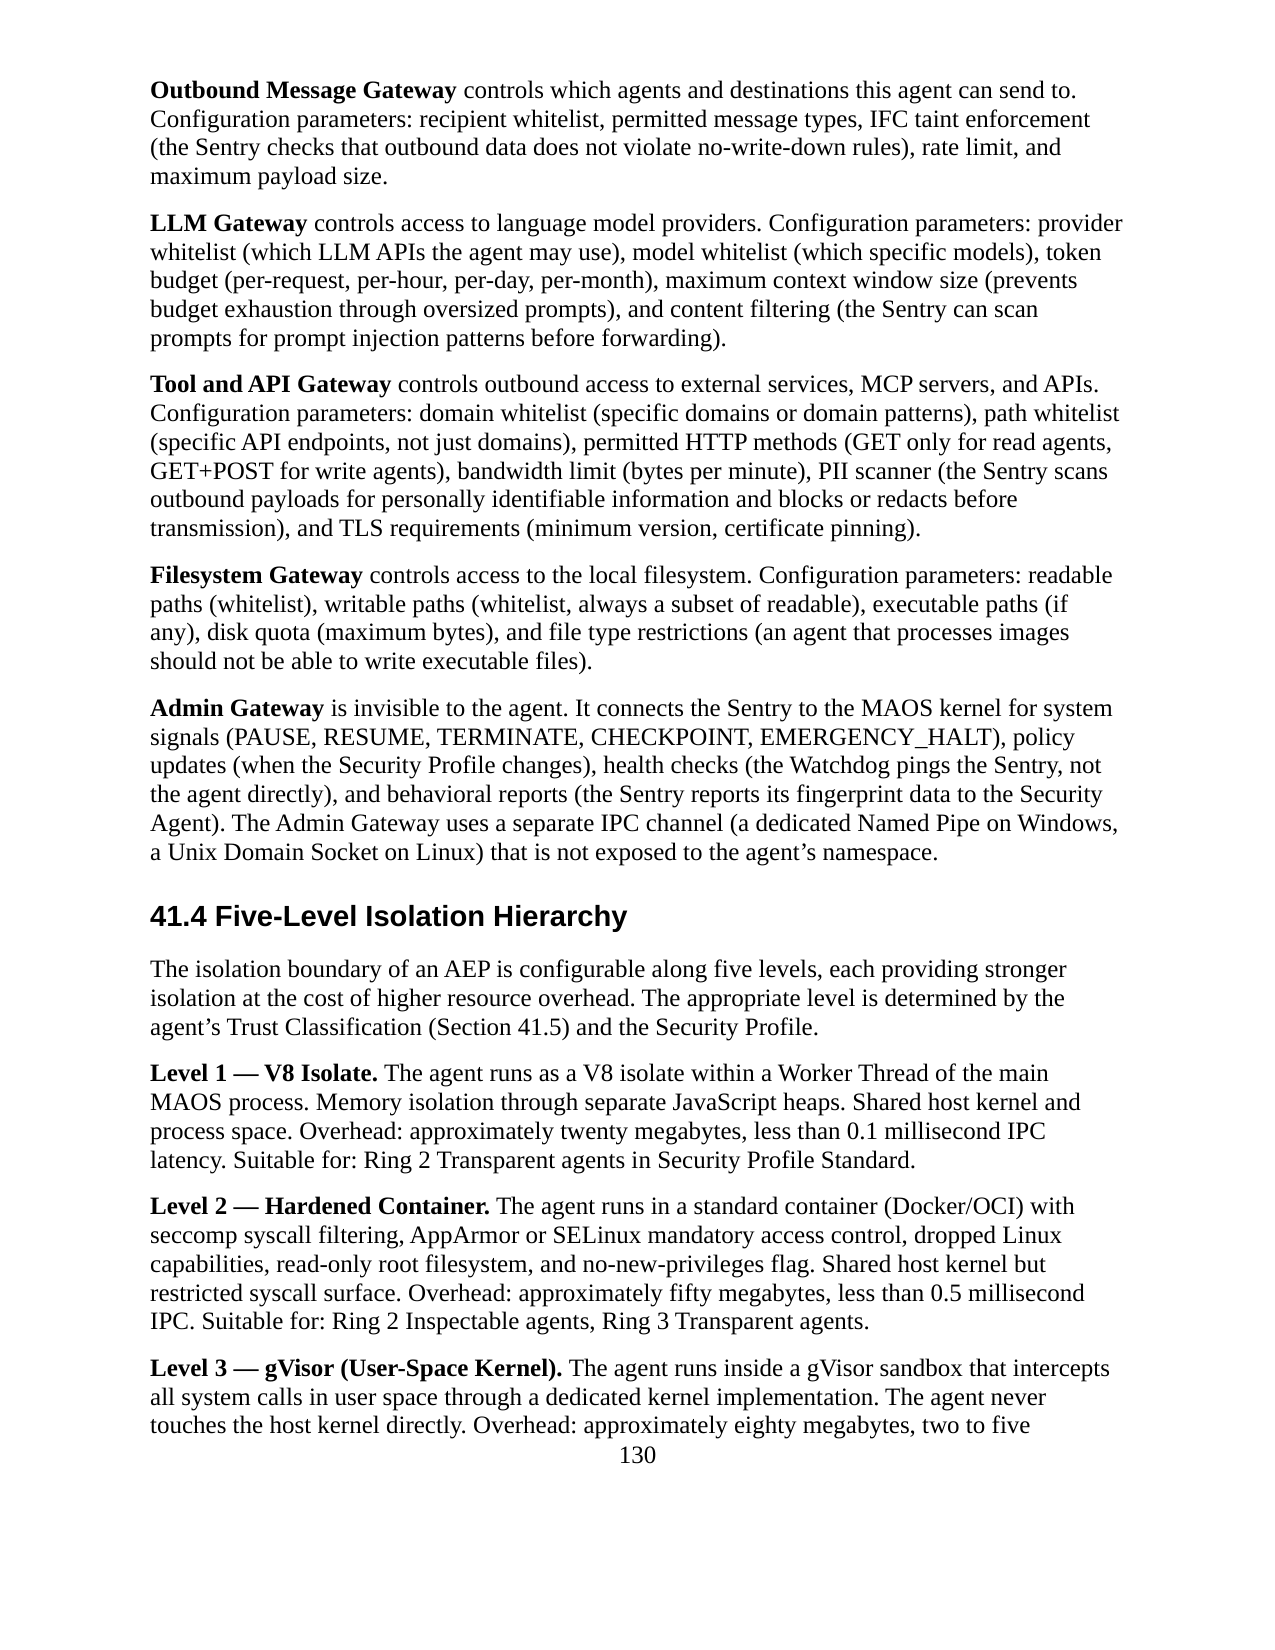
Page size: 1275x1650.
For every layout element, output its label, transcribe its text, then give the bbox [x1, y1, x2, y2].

text Admin Gateway is invisible to the agent. It connects the Sentry to the MAOS kernel for system signals (PAUSE, RESUME, TERMINATE, CHECKPOINT, EMERGENCY_HALT), policy updates (when the Security Profile changes), health checks (the Watchdog pings the Sentry, not the agent directly), and behavioral reports (the Sentry reports its fingerprint data to the Security Agent). The Admin Gateway uses a separate IPC channel (a dedicated Named Pipe on Windows, a Unix Domain Socket on Linux) that is not exposed to the agent’s namespace. [150, 693, 1125, 865]
text Level 3 — gVisor (User-Space Kernel). The agent runs inside a gVisor sandbox that intercepts all system calls in user space through a dedicated kernel implementation. The agent never touches the host kernel directly. Overhead: approximately eighty megabytes, two to five [150, 1353, 1125, 1439]
text Tool and API Gateway controls outbound access to external services, MCP servers, and APIs. Configuration parameters: domain whitelist (specific domains or domain patterns), path whitelist (specific API endpoints, not just domains), permitted HTTP methods (GET only for read agents, GET+POST for write agents), bandwidth limit (bytes per minute), PII scanner (the Sentry scans outbound payloads for personally identifiable information and blocks or redacts before transmission), and TLS requirements (minimum version, certificate pinning). [150, 369, 1125, 542]
text Outbound Message Gateway controls which agents and destinations this agent can send to. Configuration parameters: recipient whitelist, permitted message types, IFC taint enforcement (the Sentry checks that outbound data does not violate no-write-down rules), rate limit, and maximum payload size. [150, 75, 1125, 190]
subtitle 41.4 Five-Level Isolation Hierarchy [150, 899, 1125, 933]
text Level 1 — V8 Isolate. The agent runs as a V8 isolate within a Worker Thread of the main MAOS process. Memory isolation through separate JavaScript heaps. Shared host kernel and process space. Overhead: approximately twenty megabytes, less than 0.1 millisecond IPC latency. Suitable for: Ring 2 Transparent agents in Security Profile Standard. [150, 1058, 1125, 1173]
text LLM Gateway controls access to language model providers. Configuration parameters: provider whitelist (which LLM APIs the agent may use), model whitelist (which specific models), token budget (per-request, per-hour, per-day, per-month), maximum context window size (prevents budget exhaustion through oversized prompts), and content filtering (the Sentry can scan prompts for prompt injection patterns before forwarding). [150, 208, 1125, 352]
text Filesystem Gateway controls access to the local filesystem. Configuration parameters: readable paths (whitelist), writable paths (whitelist, always a subset of readable), executable paths (if any), disk quota (maximum bytes), and file type restrictions (an agent that processes images should not be able to write executable files). [150, 560, 1125, 675]
text Level 2 — Hardened Container. The agent runs in a standard container (Docker/OCI) with seccomp syscall filtering, AppArmor or SELinux mandatory access control, dropped Linux capabilities, read-only root filesystem, and no-new-privileges flag. Shared host kernel but restricted syscall surface. Overhead: approximately fifty megabytes, less than 0.5 millisecond IPC. Suitable for: Ring 2 Inspectable agents, Ring 3 Transparent agents. [150, 1191, 1125, 1335]
text The isolation boundary of an AEP is configurable along five levels, each providing stronger isolation at the cost of higher resource overhead. The appropriate level is determined by the agent’s Trust Classification (Section 41.5) and the Security Profile. [150, 954, 1125, 1041]
